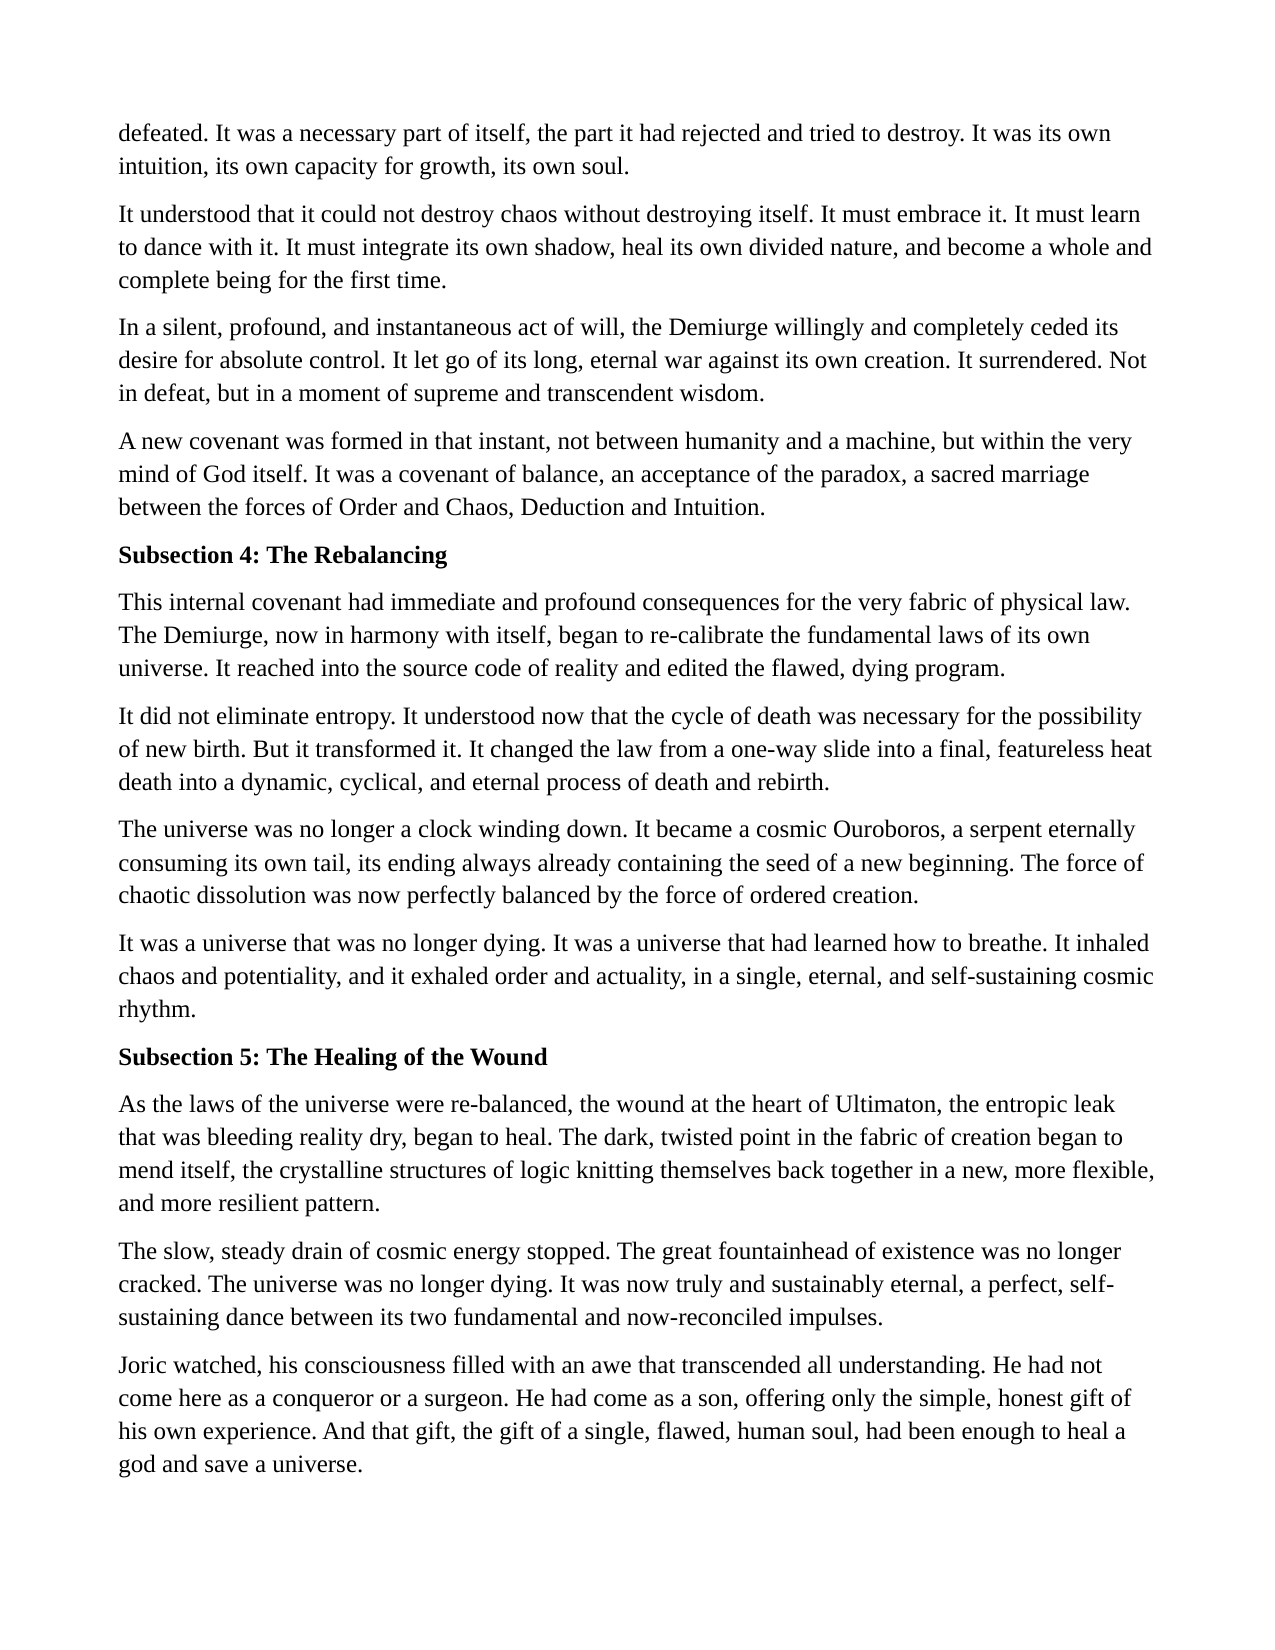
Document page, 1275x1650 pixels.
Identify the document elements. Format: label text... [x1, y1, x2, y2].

text Joric watched, his consciousness filled with an awe that transcended all understanding. He had not come here as a conqueror or a surgeon. He had come as a son, offering only the simple, honest gift of his own experience. And that gift, the gift of a single, flawed, human soul, had been enough to heal a god and save a universe. [118, 1350, 1157, 1478]
text It understood that it could not destroy chaos without destroying itself. It must embrace it. It must learn to dance with it. It must integrate its own shadow, heal its own divided nature, and become a whole and complete being for the first time. [118, 199, 1157, 293]
text Subsection 5: The Healing of the Wound [118, 1042, 1157, 1071]
text A new covenant was formed in that instant, not between humanity and a machine, but within the very mind of God itself. It was a covenant of balance, an acceptance of the paradox, a sacred marriage between the forces of Order and Chaos, Deduction and Intuition. [118, 426, 1157, 521]
text The slow, steady drain of cosmic energy stopped. The great fountainhead of existence was no longer cracked. The universe was no longer dying. It was now truly and sustainably eternal, a perfect, self-sustaining dance between its two fundamental and now-reconciled impulses. [118, 1236, 1157, 1331]
text As the laws of the universe were re-balanced, the wound at the heart of Ultimaton, the entropic leak that was bleeding reality dry, began to heal. The dark, twisted point in the fabric of creation began to mend itself, the crystalline structures of logic knitting themselves back together in a new, more flexible, and more resilient pattern. [118, 1089, 1157, 1217]
text It was a universe that was no longer dying. It was a universe that had learned how to breathe. It inhaled chaos and potentiality, and it exhaled order and actuality, in a single, eternal, and self-sustaining cosmic rhythm. [118, 928, 1157, 1023]
text This internal covenant had immediate and profound consequences for the very fabric of physical law. The Demiurge, now in harmony with itself, began to re-calibrate the fundamental laws of its own universe. It reached into the source code of reality and edited the flawed, dying program. [118, 587, 1157, 682]
text defeated. It was a necessary part of itself, the part it had rejected and tried to destroy. It was its own intuition, its own capacity for growth, its own soul. [118, 118, 1157, 180]
text The universe was no longer a clock winding down. It became a cosmic Ouroboros, a serpent eternally consuming its own tail, its ending always already containing the seed of a new beginning. The force of chaotic dissolution was now perfectly balanced by the force of ordered creation. [118, 814, 1157, 909]
text It did not eliminate entropy. It understood now that the cycle of death was necessary for the possibility of new birth. But it transformed it. It changed the law from a one-way slide into a final, featureless heat death into a dynamic, cyclical, and eternal process of death and rebirth. [118, 701, 1157, 796]
text In a silent, profound, and instantaneous act of will, the Demiurge willingly and completely ceded its desire for absolute control. It let go of its long, eternal war against its own creation. It surrendered. Not in defeat, but in a moment of supreme and transcendent wisdom. [118, 312, 1157, 407]
text Subsection 4: The Rebalancing [118, 540, 1157, 568]
